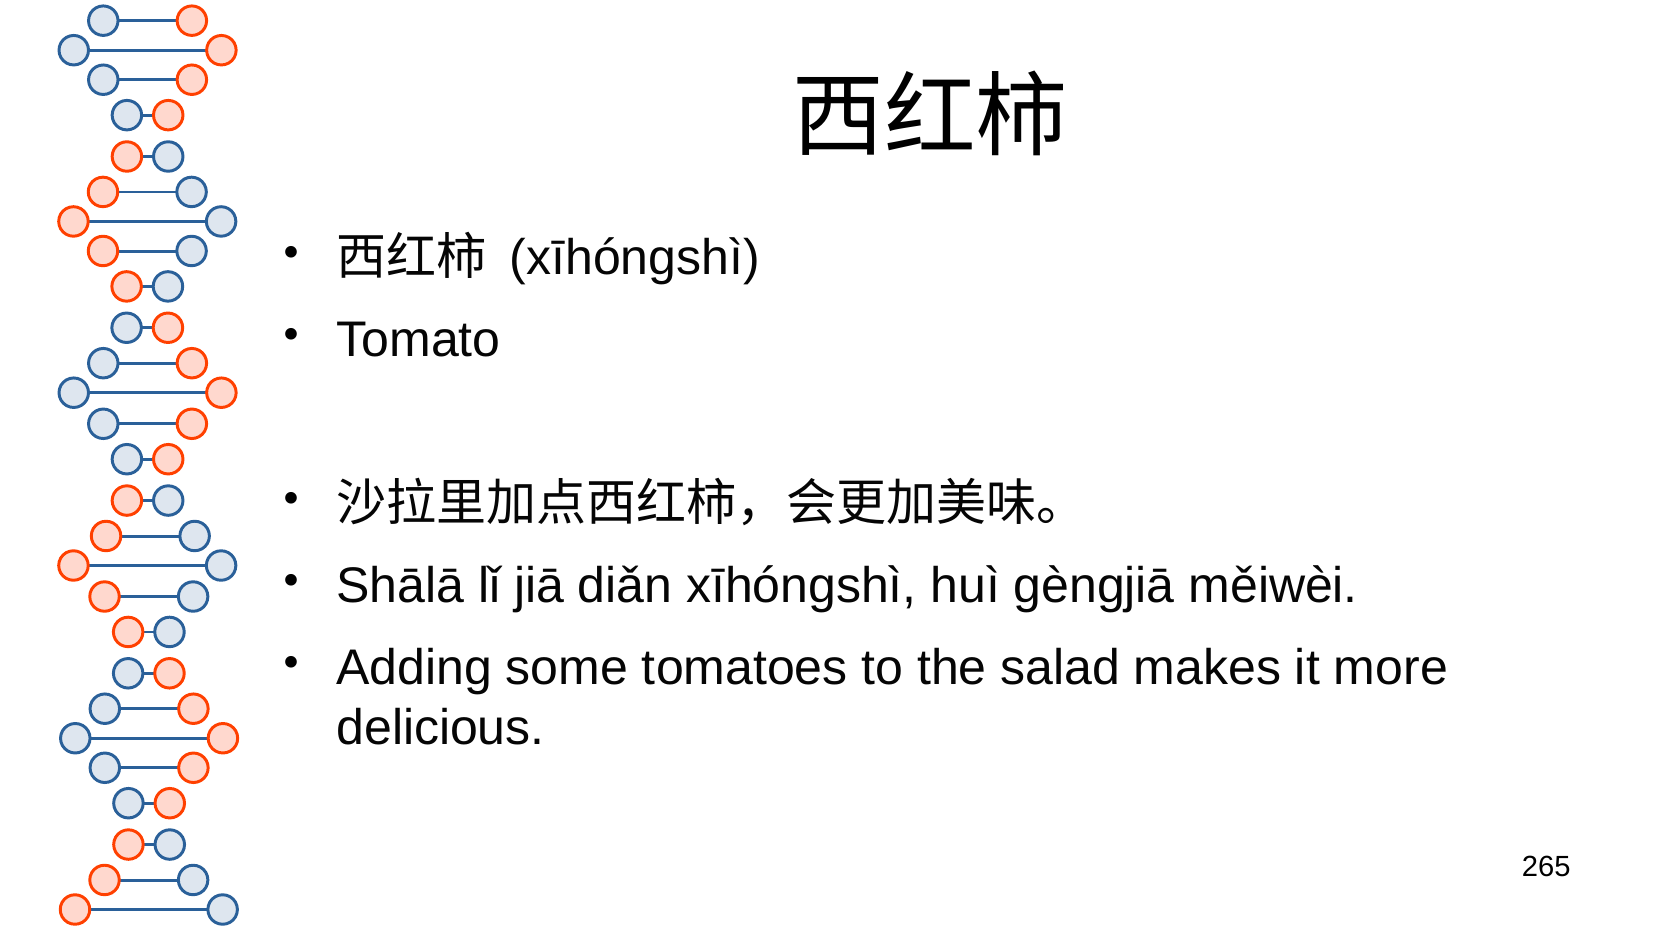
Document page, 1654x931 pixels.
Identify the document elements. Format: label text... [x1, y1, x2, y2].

list 西红柿 (xīhóngshì) Tomato 沙拉里加点西红柿，会更加美味。 Shālā lǐ jiā diǎn xīhóngshì, huì gèngjiā měiwèi. Adding some tomatoes to the salad makes it more delicious. [265, 224, 1595, 764]
title 西红柿 [265, 35, 1595, 189]
